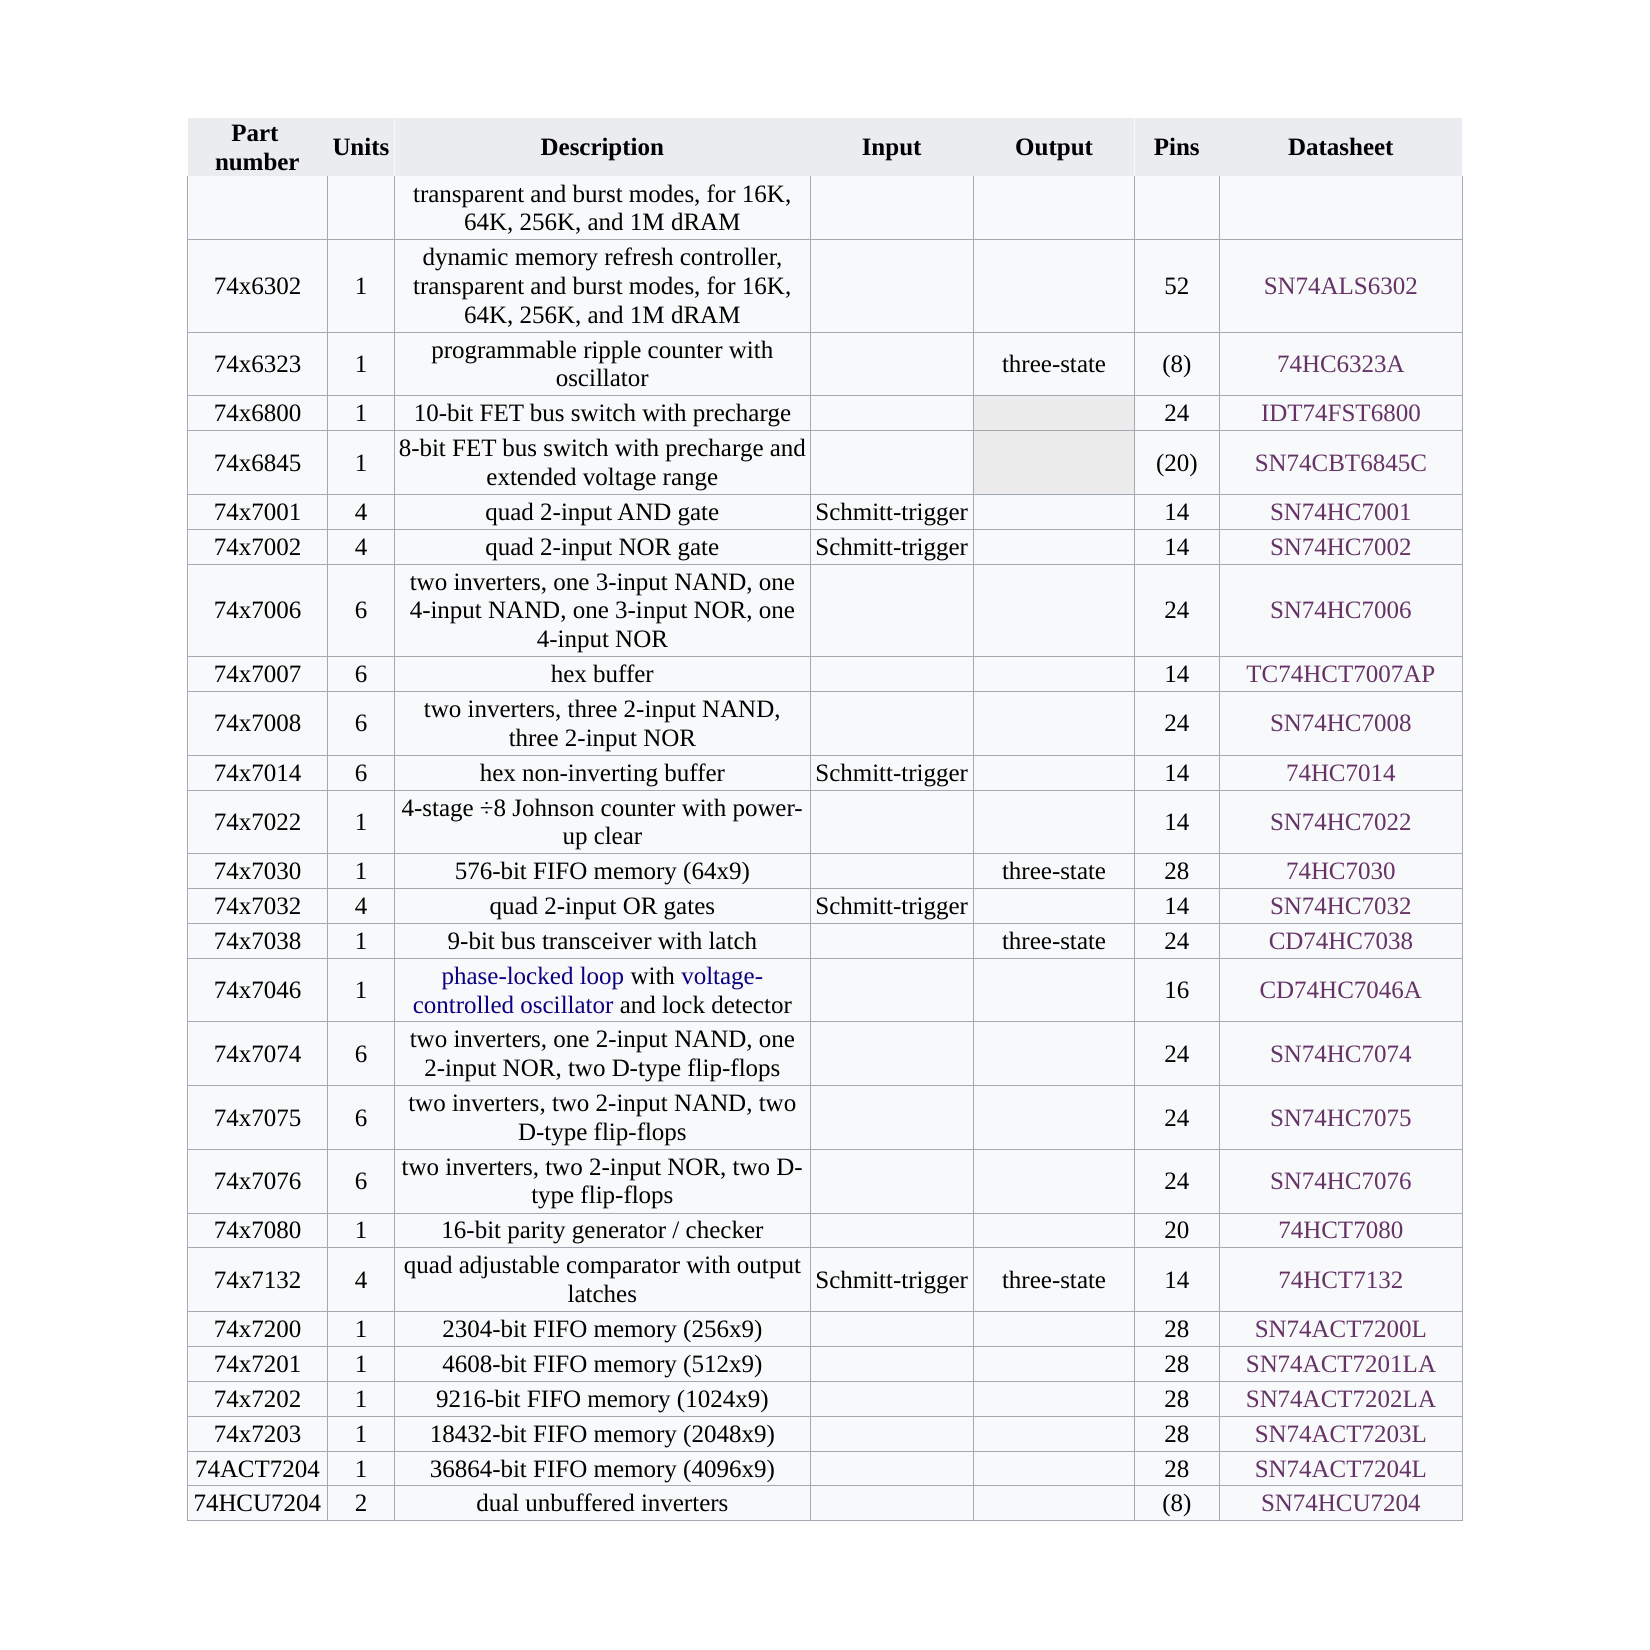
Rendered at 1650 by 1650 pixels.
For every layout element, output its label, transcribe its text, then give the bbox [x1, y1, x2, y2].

table_cell SN74CBT6845C [1220, 431, 1462, 494]
table_cell 6 [328, 1086, 394, 1149]
table_cell 14 [1135, 756, 1219, 789]
table_cell [811, 657, 973, 691]
table_cell two inverters, three 2-input NAND, three 2-input NOR [395, 692, 810, 754]
table_cell IDT74FST6800 [1220, 396, 1462, 430]
table_cell SN74HC7032 [1220, 889, 1462, 923]
table_cell CD74HC7046A [1220, 959, 1462, 1021]
table_cell [811, 240, 973, 332]
table_cell 74x7203 [188, 1417, 327, 1451]
table_cell 18432-bit FIFO memory (2048x9) [395, 1417, 810, 1451]
table_cell 24 [1135, 1022, 1219, 1085]
table_cell [811, 396, 973, 430]
table_cell 74HC6323A [1220, 333, 1462, 395]
table_cell dual unbuffered inverters [395, 1486, 810, 1520]
table_cell [974, 692, 1134, 754]
table_cell 6 [328, 565, 394, 656]
table_cell phase-locked loop with voltage-controlled oscillator and lock detector [395, 959, 810, 1021]
table_cell 36864-bit FIFO memory (4096x9) [395, 1452, 810, 1485]
table_cell quad 2-input OR gates [395, 889, 810, 923]
table_cell 9-bit bus transceiver with latch [395, 924, 810, 958]
table_cell quad adjustable comparator with output latches [395, 1248, 810, 1311]
table_cell 28 [1135, 1347, 1219, 1381]
table_cell 4608-bit FIFO memory (512x9) [395, 1347, 810, 1381]
table_cell quad 2-input NOR gate [395, 530, 810, 564]
table_cell 1 [328, 1452, 394, 1485]
table_cell SN74HC7076 [1220, 1150, 1462, 1212]
table_cell [974, 431, 1134, 494]
table_cell [974, 1347, 1134, 1381]
table_cell 4 [328, 889, 394, 923]
table_cell 74x7038 [188, 924, 327, 958]
table_header Pins [1135, 118, 1219, 176]
table_cell 74x7032 [188, 889, 327, 923]
table_cell [974, 1452, 1134, 1485]
table_cell Schmitt-trigger [811, 1248, 973, 1311]
table_cell 20 [1135, 1214, 1219, 1247]
table_cell [811, 692, 973, 754]
table_cell SN74ALS6302 [1220, 240, 1462, 332]
table_cell 6 [328, 692, 394, 754]
table_cell 4 [328, 495, 394, 529]
table_cell Schmitt-trigger [811, 889, 973, 923]
table_cell 4 [328, 1248, 394, 1311]
table_cell [1220, 176, 1462, 239]
table_header Part number [188, 118, 327, 176]
table_cell 74ACT7204 [188, 1452, 327, 1485]
table_cell SN74ACT7200L [1220, 1312, 1462, 1346]
table_cell [974, 1417, 1134, 1451]
table_cell 74x7076 [188, 1150, 327, 1212]
table_cell 14 [1135, 530, 1219, 564]
table_cell [811, 431, 973, 494]
table_cell dynamic memory refresh controller, transparent and burst modes, for 16K, 64K, 256K, and 1M dRAM [395, 240, 810, 332]
table_cell [974, 959, 1134, 1021]
table_cell 1 [328, 333, 394, 395]
table_cell TC74HCT7007AP [1220, 657, 1462, 691]
table_cell 1 [328, 1382, 394, 1416]
table_cell 576-bit FIFO memory (64x9) [395, 854, 810, 888]
table_cell (8) [1135, 333, 1219, 395]
table_cell 74HC7030 [1220, 854, 1462, 888]
table_cell CD74HC7038 [1220, 924, 1462, 958]
table_cell 28 [1135, 1312, 1219, 1346]
table_cell 74x7007 [188, 657, 327, 691]
table_cell 24 [1135, 396, 1219, 430]
table_cell 8-bit FET bus switch with precharge and extended voltage range [395, 431, 810, 494]
table_header Output [973, 118, 1134, 176]
table_cell SN74ACT7203L [1220, 1417, 1462, 1451]
table_cell 24 [1135, 924, 1219, 958]
table_cell 74x7030 [188, 854, 327, 888]
table_cell 1 [328, 1214, 394, 1247]
table_cell SN74HC7008 [1220, 692, 1462, 754]
table_cell [974, 176, 1134, 239]
table_cell 1 [328, 1312, 394, 1346]
table_cell [811, 176, 973, 239]
table_cell [974, 1150, 1134, 1212]
table_cell 74x7202 [188, 1382, 327, 1416]
table_cell 74x6845 [188, 431, 327, 494]
table_cell 28 [1135, 854, 1219, 888]
table_cell 74x7022 [188, 791, 327, 853]
table_cell 1 [328, 396, 394, 430]
table_cell 74x6800 [188, 396, 327, 430]
table_cell 2 [328, 1486, 394, 1520]
table_cell 74HCU7204 [188, 1486, 327, 1520]
table_cell 1 [328, 924, 394, 958]
table_cell SN74HC7074 [1220, 1022, 1462, 1085]
table_cell 24 [1135, 1086, 1219, 1149]
table_cell SN74HC7075 [1220, 1086, 1462, 1149]
table_cell 74x7008 [188, 692, 327, 754]
table_cell 4 [328, 530, 394, 564]
table_cell [811, 1347, 973, 1381]
table_cell [811, 1382, 973, 1416]
table_cell SN74HC7001 [1220, 495, 1462, 529]
table_cell SN74ACT7202LA [1220, 1382, 1462, 1416]
table_cell 6 [328, 657, 394, 691]
table_cell SN74HC7002 [1220, 530, 1462, 564]
table_cell two inverters, one 2-input NAND, one 2-input NOR, two D-type flip-flops [395, 1022, 810, 1085]
table_cell 6 [328, 756, 394, 789]
table_cell 14 [1135, 791, 1219, 853]
table_cell [974, 889, 1134, 923]
table_cell [974, 396, 1134, 430]
table_cell [811, 854, 973, 888]
table_cell 24 [1135, 565, 1219, 656]
table_cell [188, 176, 327, 239]
table_cell [811, 333, 973, 395]
table_cell 1 [328, 1347, 394, 1381]
table_cell quad 2-input AND gate [395, 495, 810, 529]
table_cell (20) [1135, 431, 1219, 494]
table_cell [811, 1022, 973, 1085]
table_cell 24 [1135, 1150, 1219, 1212]
table_cell [811, 791, 973, 853]
table_cell two inverters, two 2-input NOR, two D-type flip-flops [395, 1150, 810, 1212]
table_cell three-state [974, 854, 1134, 888]
table_cell 74HCT7080 [1220, 1214, 1462, 1247]
table_cell 28 [1135, 1417, 1219, 1451]
table_cell SN74ACT7204L [1220, 1452, 1462, 1485]
table_cell 28 [1135, 1382, 1219, 1416]
table_cell [811, 1312, 973, 1346]
table_cell 14 [1135, 889, 1219, 923]
table_cell [811, 1452, 973, 1485]
table_cell 74x7075 [188, 1086, 327, 1149]
table_cell transparent and burst modes, for 16K, 64K, 256K, and 1M dRAM [395, 176, 810, 239]
table_cell 16-bit parity generator / checker [395, 1214, 810, 1247]
table_cell 4-stage ÷8 Johnson counter with power-up clear [395, 791, 810, 853]
table_cell [974, 530, 1134, 564]
table_cell [811, 1486, 973, 1520]
table_cell 9216-bit FIFO memory (1024x9) [395, 1382, 810, 1416]
table_cell SN74HC7006 [1220, 565, 1462, 656]
table_cell 74x7002 [188, 530, 327, 564]
table_cell [811, 1086, 973, 1149]
table_cell Schmitt-trigger [811, 756, 973, 789]
table_cell 74x7001 [188, 495, 327, 529]
table_cell [974, 1214, 1134, 1247]
table_cell 74x7132 [188, 1248, 327, 1311]
table_cell 74HCT7132 [1220, 1248, 1462, 1311]
table_cell 52 [1135, 240, 1219, 332]
table_cell 6 [328, 1022, 394, 1085]
table_cell SN74ACT7201LA [1220, 1347, 1462, 1381]
table_cell 74x7201 [188, 1347, 327, 1381]
table_cell 74x6323 [188, 333, 327, 395]
table_cell [974, 1486, 1134, 1520]
table_cell 1 [328, 431, 394, 494]
table_cell 74x6302 [188, 240, 327, 332]
table_header Units [327, 118, 394, 176]
table_cell 1 [328, 854, 394, 888]
table_cell 74x7014 [188, 756, 327, 789]
table_cell two inverters, two 2-input NAND, two D-type flip-flops [395, 1086, 810, 1149]
table_cell hex buffer [395, 657, 810, 691]
table_cell 6 [328, 1150, 394, 1212]
table_cell hex non-inverting buffer [395, 756, 810, 789]
table_cell [974, 1086, 1134, 1149]
table_header Description [395, 118, 810, 176]
table_cell two inverters, one 3-input NAND, one 4-input NAND, one 3-input NOR, one 4-input NOR [395, 565, 810, 656]
table_cell 74x7046 [188, 959, 327, 1021]
table_cell 16 [1135, 959, 1219, 1021]
table_cell 74x7200 [188, 1312, 327, 1346]
table_cell 74x7074 [188, 1022, 327, 1085]
table_cell [328, 176, 394, 239]
table_cell 74HC7014 [1220, 756, 1462, 789]
table_cell SN74HC7022 [1220, 791, 1462, 853]
table_cell Schmitt-trigger [811, 530, 973, 564]
table_cell 2304-bit FIFO memory (256x9) [395, 1312, 810, 1346]
table_cell 74x7080 [188, 1214, 327, 1247]
table_cell [974, 565, 1134, 656]
table_cell [974, 791, 1134, 853]
table_cell three-state [974, 1248, 1134, 1311]
table_cell Schmitt-trigger [811, 495, 973, 529]
table_cell programmable ripple counter with oscillator [395, 333, 810, 395]
table_cell [811, 1417, 973, 1451]
table_cell 14 [1135, 495, 1219, 529]
table_cell 1 [328, 240, 394, 332]
table_cell 24 [1135, 692, 1219, 754]
table_cell 28 [1135, 1452, 1219, 1485]
table_cell (8) [1135, 1486, 1219, 1520]
table_cell SN74HCU7204 [1220, 1486, 1462, 1520]
table_cell 1 [328, 959, 394, 1021]
table_cell 14 [1135, 657, 1219, 691]
table_cell [974, 495, 1134, 529]
table_cell three-state [974, 924, 1134, 958]
table_cell [811, 1150, 973, 1212]
table_cell [811, 1214, 973, 1247]
table_cell 10-bit FET bus switch with precharge [395, 396, 810, 430]
table_header Input [810, 118, 973, 176]
table_cell [974, 1022, 1134, 1085]
table_cell [811, 924, 973, 958]
table_cell [1135, 176, 1219, 239]
table_cell [811, 565, 973, 656]
table_cell three-state [974, 333, 1134, 395]
table_cell 1 [328, 1417, 394, 1451]
table_header Datasheet [1219, 118, 1462, 176]
table_cell 14 [1135, 1248, 1219, 1311]
table_cell [974, 240, 1134, 332]
table_cell [974, 1382, 1134, 1416]
table_cell 1 [328, 791, 394, 853]
table_cell [974, 1312, 1134, 1346]
table_cell 74x7006 [188, 565, 327, 656]
table_cell [974, 657, 1134, 691]
table_cell [811, 959, 973, 1021]
table_cell [974, 756, 1134, 789]
